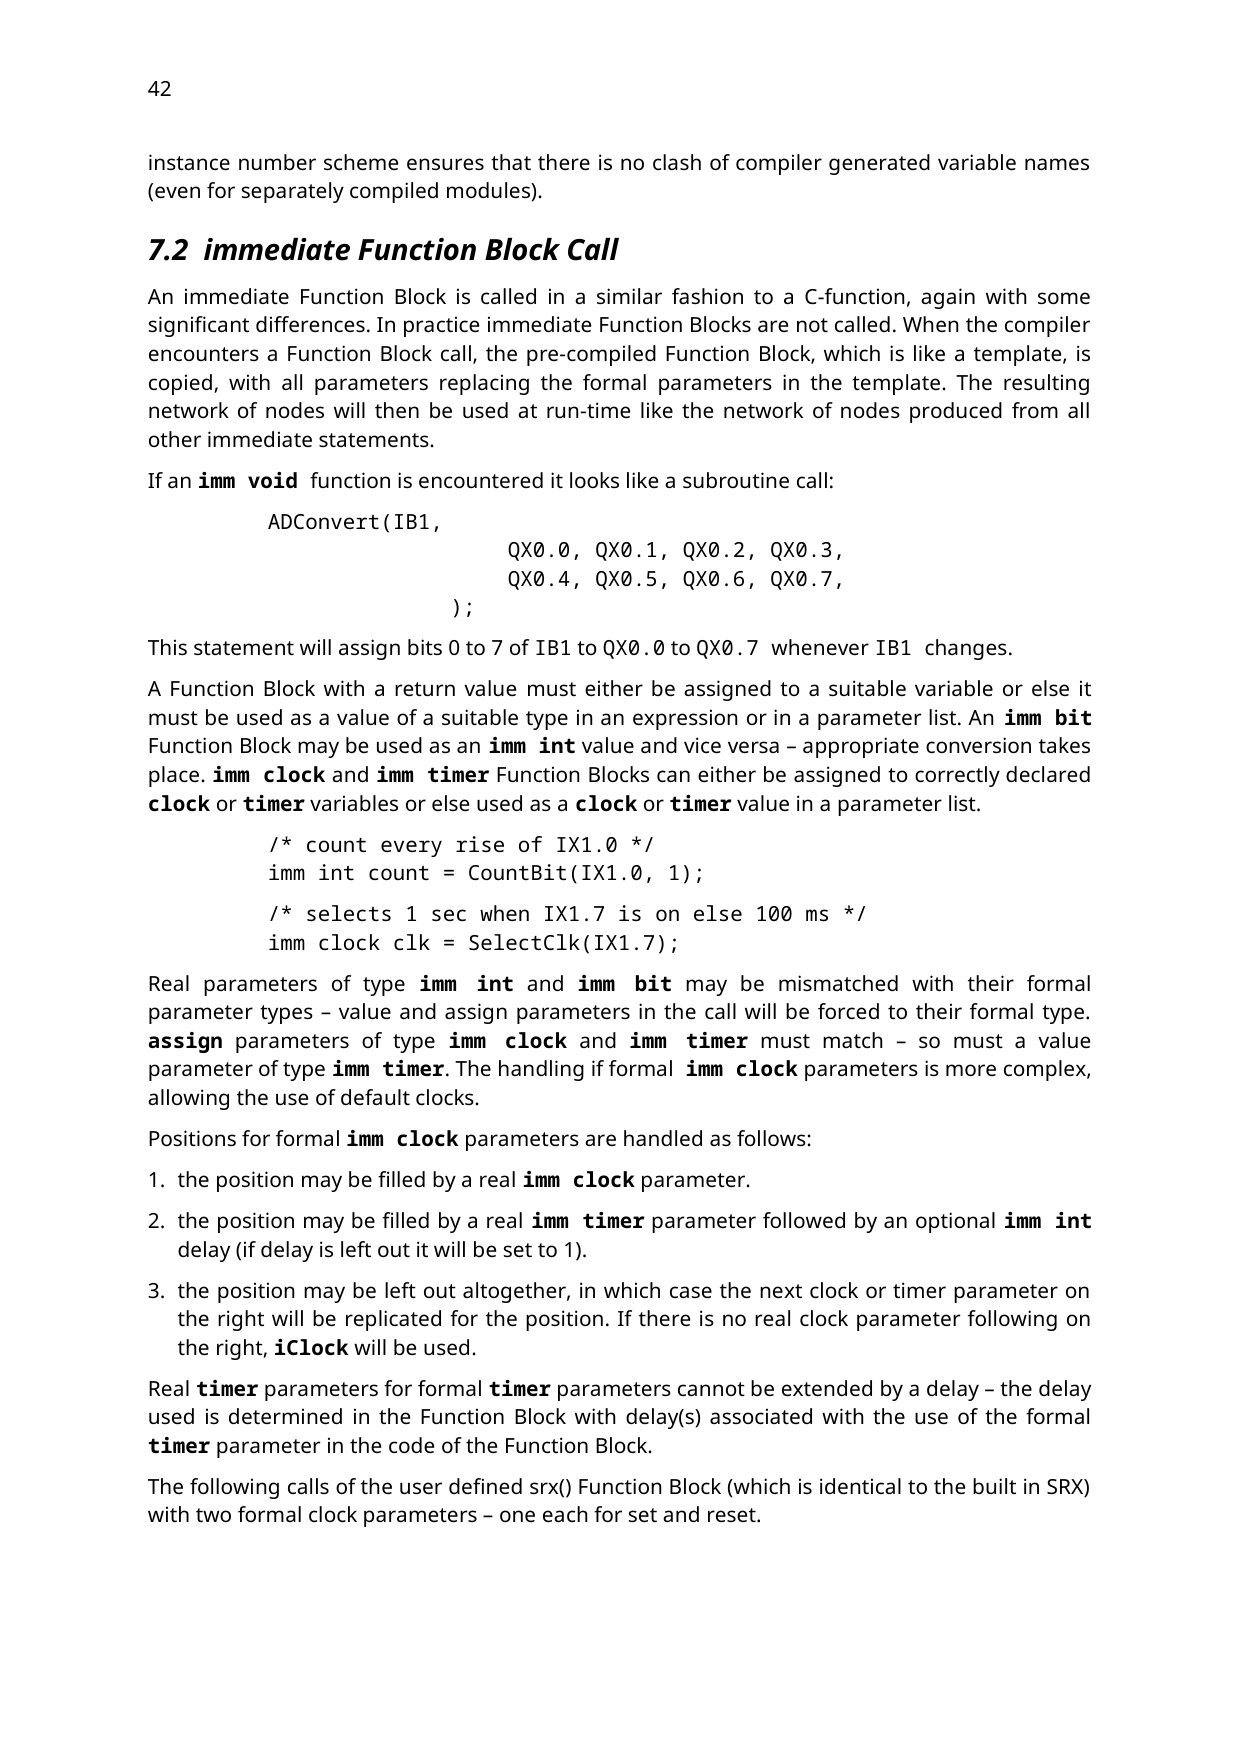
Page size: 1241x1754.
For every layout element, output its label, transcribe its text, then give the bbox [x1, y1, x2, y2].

subtitle immediate Function Block Call [148, 230, 1092, 269]
list the position may be filled by a real imm timer parameter followed by an optional imm int delay (if delay is left out it will be set to 1). [148, 1206, 1092, 1263]
text /* count every rise of IX1.0 */ imm int count = CountBit(IX1.0, 1); [268, 829, 1092, 887]
text The following calls of the user defined srx() Function Block (which is identical to the built in SRX) with two formal clock parameters – one each for set and reset. [148, 1472, 1092, 1529]
text instance number scheme ensures that there is no clash of compiler generated variable names (even for separately compiled modules). [148, 148, 1092, 205]
list the position may be filled by a real imm clock parameter. [148, 1165, 1092, 1193]
text If an imm void function is encountered it looks like a subroutine call: [148, 466, 1092, 494]
text Real parameters of type imm int and imm bit may be mismatched with their formal parameter types – value and assign parameters in the call will be forced to their formal type. assign parameters of type imm clock and imm timer must match – so must a value parameter of type imm timer. The handling if formal imm clock parameters is more complex, allowing the use of default clocks. [148, 969, 1092, 1111]
text ADConvert(IB1, QX0.0, QX0.1, QX0.2, QX0.3, QX0.4, QX0.5, QX0.6, QX0.7, ); [268, 507, 1092, 621]
text Positions for formal imm clock parameters are handled as follows: [148, 1124, 1092, 1152]
text /* selects 1 sec when IX1.7 is on else 100 ms */ imm clock clk = SelectClk(IX1.7); [268, 899, 1092, 956]
text A Function Block with a return value must either be assigned to a suitable variable or else it must be used as a value of a suitable type in an expression or in a parameter list. An imm bit Function Block may be used as an imm int value and vice versa – appropriate conversion takes place. imm clock and imm timer Function Blocks can either be assigned to correctly declared clock or timer variables or else used as a clock or timer value in a parameter list. [148, 674, 1092, 817]
list the position may be left out altogether, in which case the next clock or timer parameter on the right will be replicated for the position. If there is no real clock parameter following on the right, iClock will be used. [148, 1276, 1092, 1361]
text Real timer parameters for formal timer parameters cannot be extended by a delay – the delay used is determined in the Function Block with delay(s) associated with the use of the formal timer parameter in the code of the Function Block. [148, 1374, 1092, 1459]
text An immediate Function Block is called in a similar fashion to a C-function, again with some significant differences. In practice immediate Function Blocks are not called. When the compiler encounters a Function Block call, the pre-compiled Function Block, which is like a template, is copied, with all parameters replacing the formal parameters in the template. The resulting network of nodes will then be used at run-time like the network of nodes produced from all other immediate statements. [148, 282, 1092, 453]
text This statement will assign bits 0 to 7 of IB1 to QX0.0 to QX0.7 whenever IB1 changes. [148, 633, 1092, 662]
